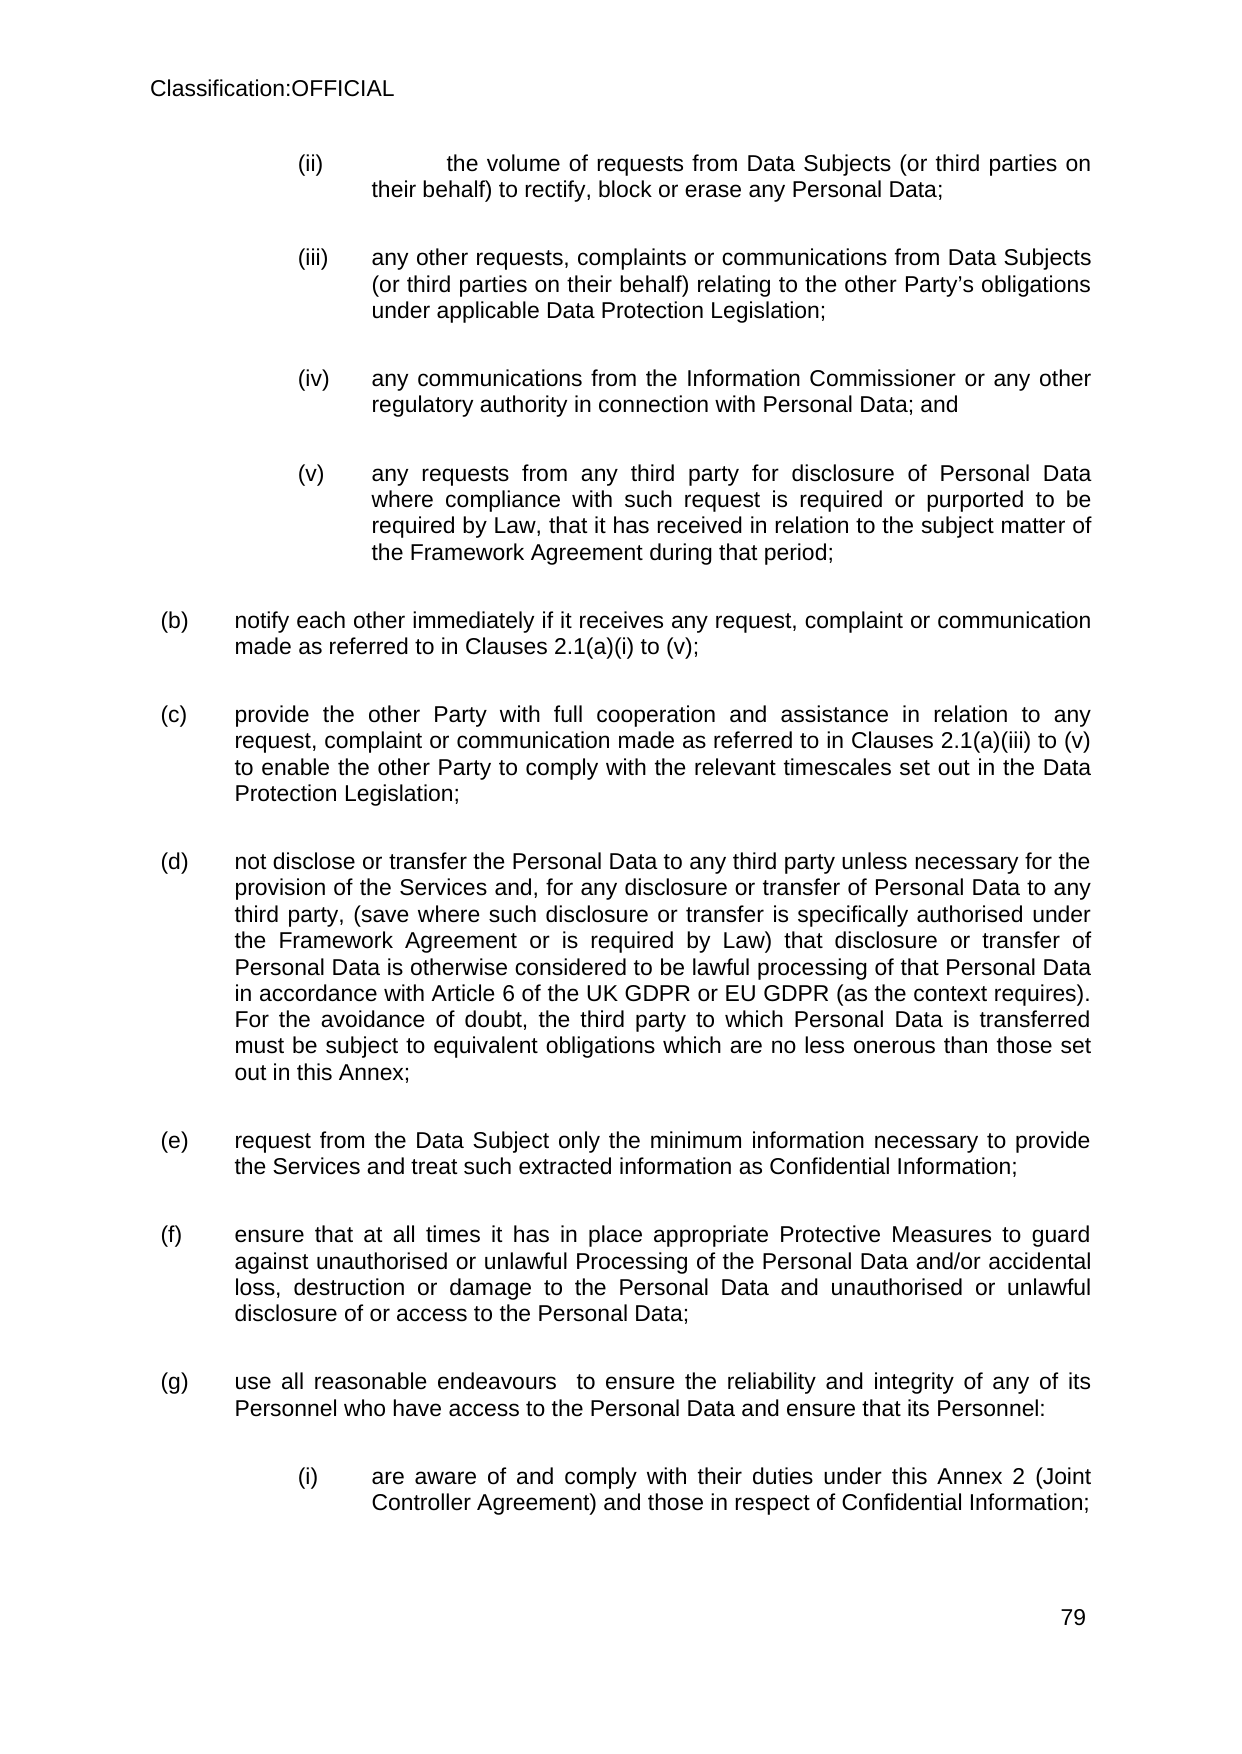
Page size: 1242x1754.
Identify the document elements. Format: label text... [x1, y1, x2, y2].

list any other requests, complaints or communications from Data Subjects (or third parties on their behalf) relating to the other Party’s obligations under applicable Data Protection Legislation; [298, 244, 1092, 323]
list provide the other Party with full cooperation and assistance in relation to any request, complaint or communication made as referred to in Clauses 2.1(a)(iii) to (v) to enable the other Party to comply with the relevant timescales set out in the Data Protection Legislation; [160, 701, 1092, 806]
list any communications from the Information Commissioner or any other regulatory authority in connection with Personal Data; and [298, 365, 1092, 418]
list ensure that at all times it has in place appropriate Protective Measures to guard against unauthorised or unlawful Processing of the Personal Data and/or accidental loss, destruction or damage to the Personal Data and unauthorised or unlawful disclosure of or access to the Personal Data; [160, 1221, 1092, 1327]
list request from the Data Subject only the minimum information necessary to provide the Services and treat such extracted information as Confidential Information; [160, 1127, 1092, 1179]
list the volume of requests from Data Subjects (or third parties on their behalf) to rectify, block or erase any Personal Data; [298, 150, 1092, 203]
list any requests from any third party for disclosure of Personal Data where compliance with such request is required or purported to be required by Law, that it has received in relation to the subject matter of the Framework Agreement during that period; [298, 459, 1092, 565]
list not disclose or transfer the Personal Data to any third party unless necessary for the provision of the Services and, for any disclosure or transfer of Personal Data to any third party, (save where such disclosure or transfer is specifically authorised under the Framework Agreement or is required by Law) that disclosure or transfer of Personal Data is otherwise considered to be lawful processing of that Personal Data in accordance with Article 6 of the UK GDPR or EU GDPR (as the context requires). For the avoidance of doubt, the third party to which Personal Data is transferred must be subject to equivalent obligations which are no less onerous than those set out in this Annex; [160, 848, 1092, 1085]
list are aware of and comply with their duties under this Annex 2 (Joint Controller Agreement) and those in respect of Confidential Information; [298, 1463, 1092, 1515]
list notify each other immediately if it receives any request, complaint or communication made as referred to in Clauses 2.1(a)(i) to (v); [160, 607, 1092, 659]
list use all reasonable endeavours to ensure the reliability and integrity of any of its Personnel who have access to the Personal Data and ensure that its Personnel: [160, 1368, 1092, 1421]
